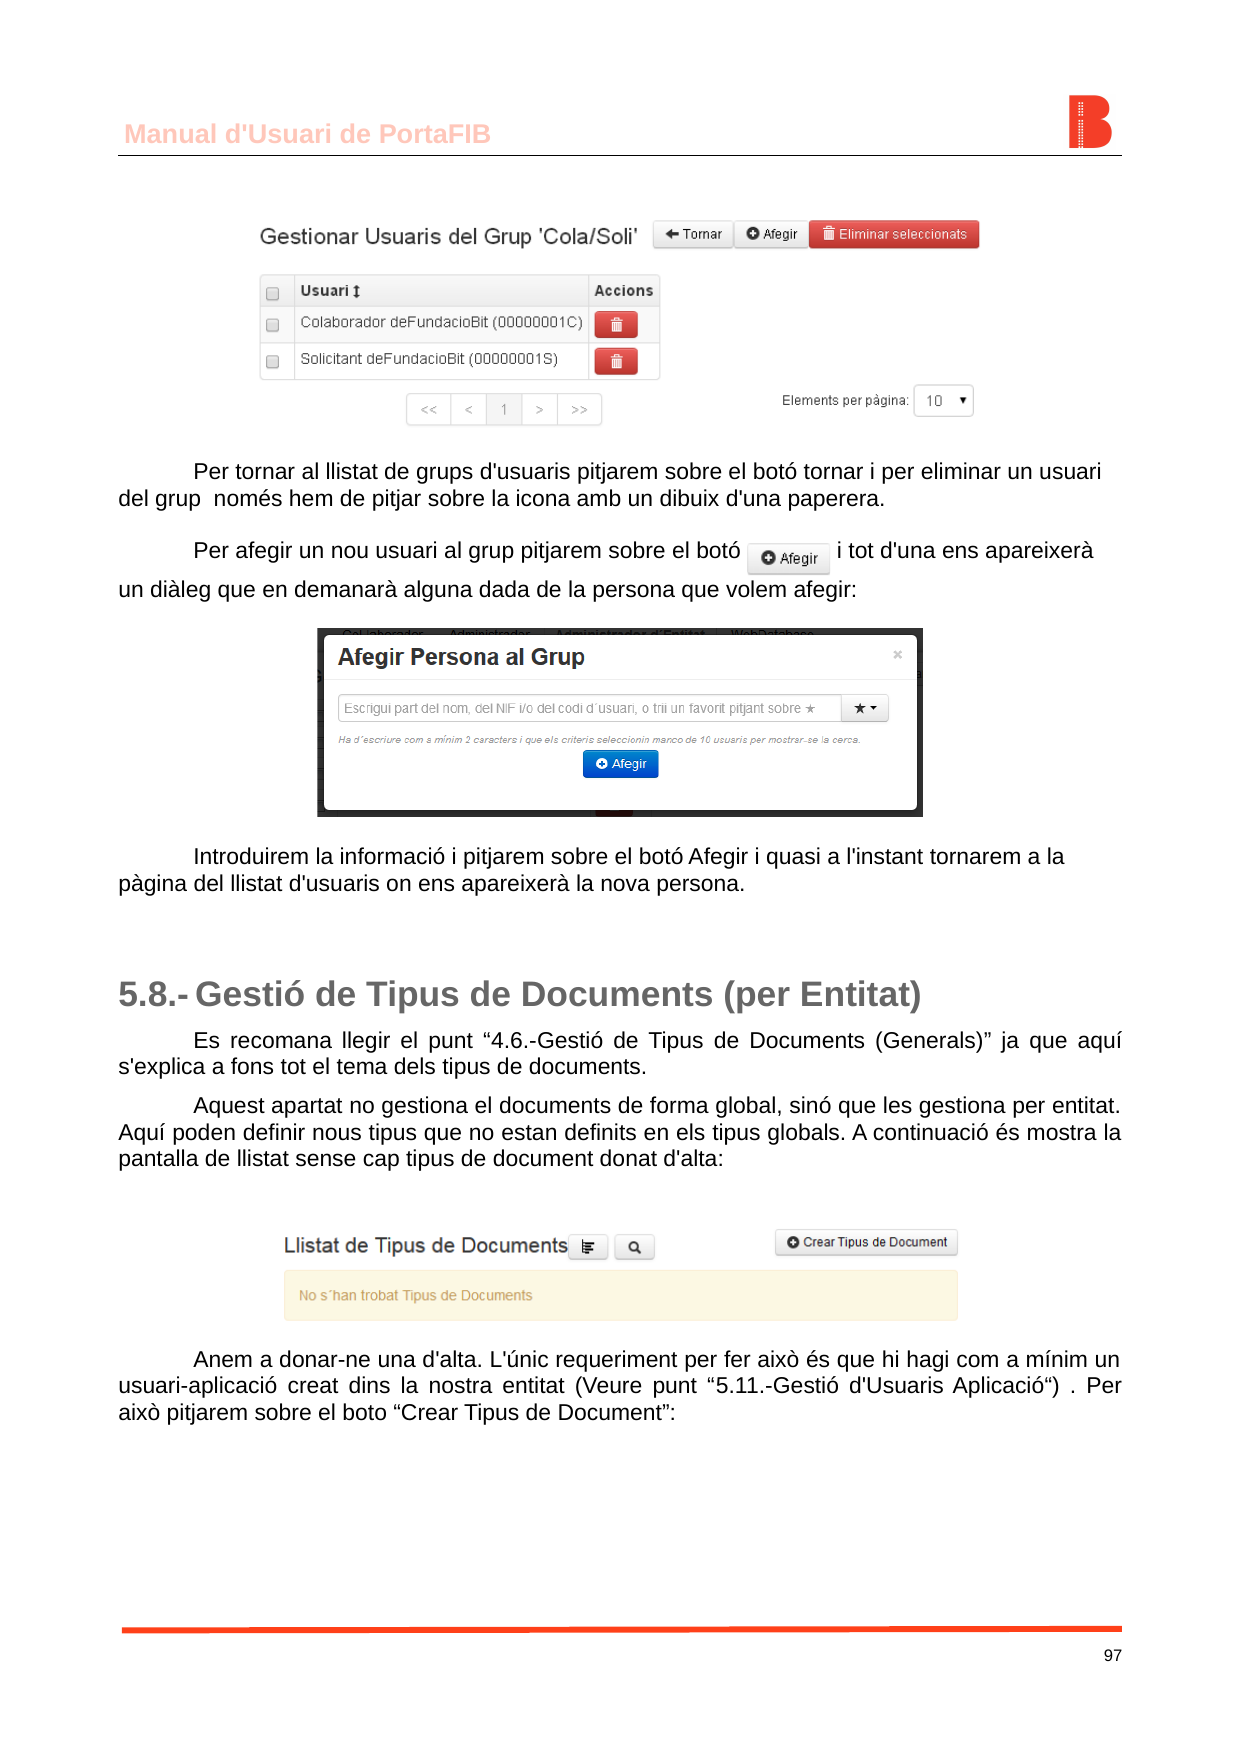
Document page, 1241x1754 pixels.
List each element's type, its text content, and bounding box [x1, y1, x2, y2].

subtitle Gestió de Tipus de Documents (per Entitat) [118, 974, 1122, 1014]
picture [251, 215, 989, 432]
text Es recomana llegir el punt “4.6.-Gestió de Tipus de Documents (Generals)” ja que aquí s'explica a fons tot el tema dels tipus de documents. [118, 1027, 1122, 1079]
picture [317, 628, 923, 817]
text Introduirem la informació i pitjarem sobre el botó Afegir i quasi a l'instant tornarem a la pàgina del llistat d'usuaris on ens apareixerà la nova persona. [118, 843, 1122, 896]
picture [747, 542, 831, 576]
text Per tornar al llistat de grups d'usuaris pitjarem sobre el botó tornar i per eliminar un usuari del grup només hem de pitjar sobre la icona amb un dibuix d'una paperera. [118, 458, 1122, 511]
text Anem a donar-ne una d'alta. L'únic requeriment per fer això és que hi hagi com a mínim un usuari-aplicació creat dins la nostra entitat (Veure punt “5.11.-Gestió d'Usuaris Aplicació“) . Per això pitjarem sobre el boto “Crear Tipus de Document”: [118, 1346, 1122, 1425]
picture [275, 1222, 965, 1334]
text Per afegir un nou usuari al grup pitjarem sobre el botó i tot d'una ens apareixerà un diàleg que en demanarà alguna dada de la persona que volem afegir: [118, 537, 1122, 602]
picture [1063, 94, 1117, 150]
text Aquest apartat no gestiona el documents de forma global, sinó que les gestiona per entitat. Aquí poden definir nous tipus que no estan definits en els tipus globals. A continuació és mostra la pantalla de llistat sense cap tipus de document donat d'alta: [118, 1092, 1122, 1171]
